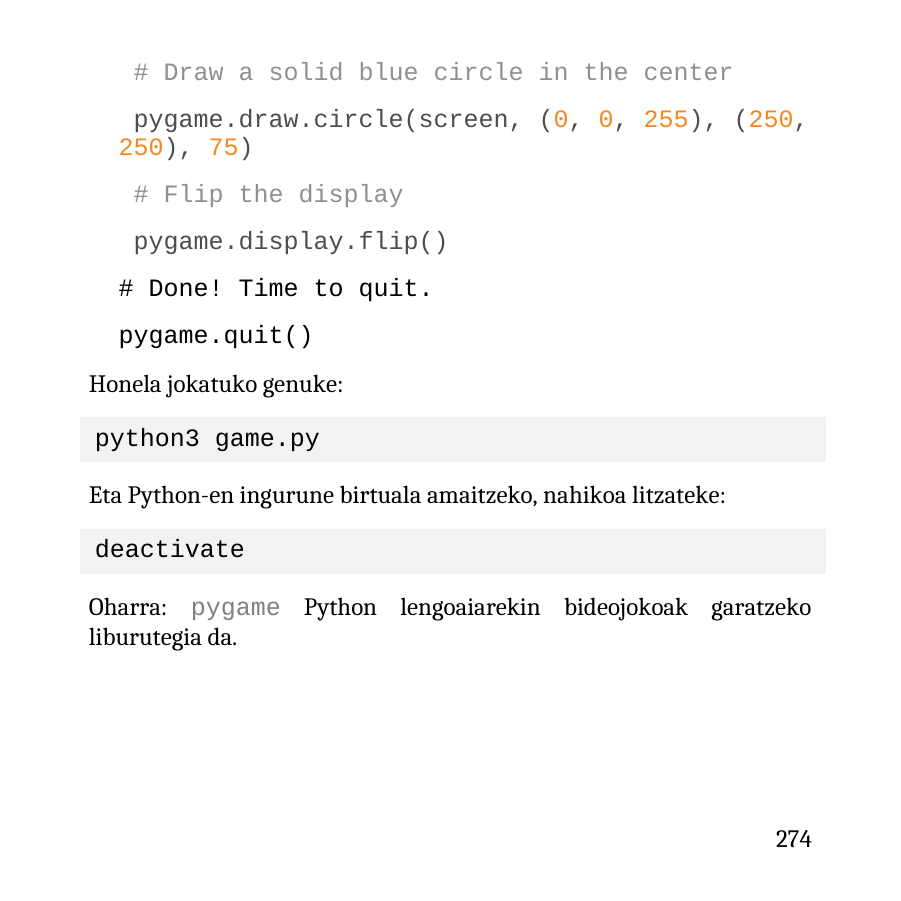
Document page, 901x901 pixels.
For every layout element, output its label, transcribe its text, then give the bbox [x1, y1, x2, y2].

text deactivate [86, 535, 820, 567]
text # Draw a solid blue circle in the center [118, 59, 811, 87]
text Eta Python-en ingurune birtuala amaitzeko, nahikoa litzateke: [89, 481, 811, 510]
text pygame.quit() [118, 323, 811, 351]
text Honela jokatuko genuke: [89, 370, 811, 399]
text pygame.display.flip() [118, 229, 811, 257]
text pygame.draw.circle(screen, (0, 0, 255), (250, 250), 75) [118, 106, 811, 163]
text Oharra: pygame Python lengoaiarekin bideojokoak garatzeko liburutegia da. [89, 592, 811, 651]
text # Done! Time to quit. [118, 276, 811, 304]
text python3 game.py [86, 424, 820, 456]
text # Flip the display [118, 182, 811, 210]
